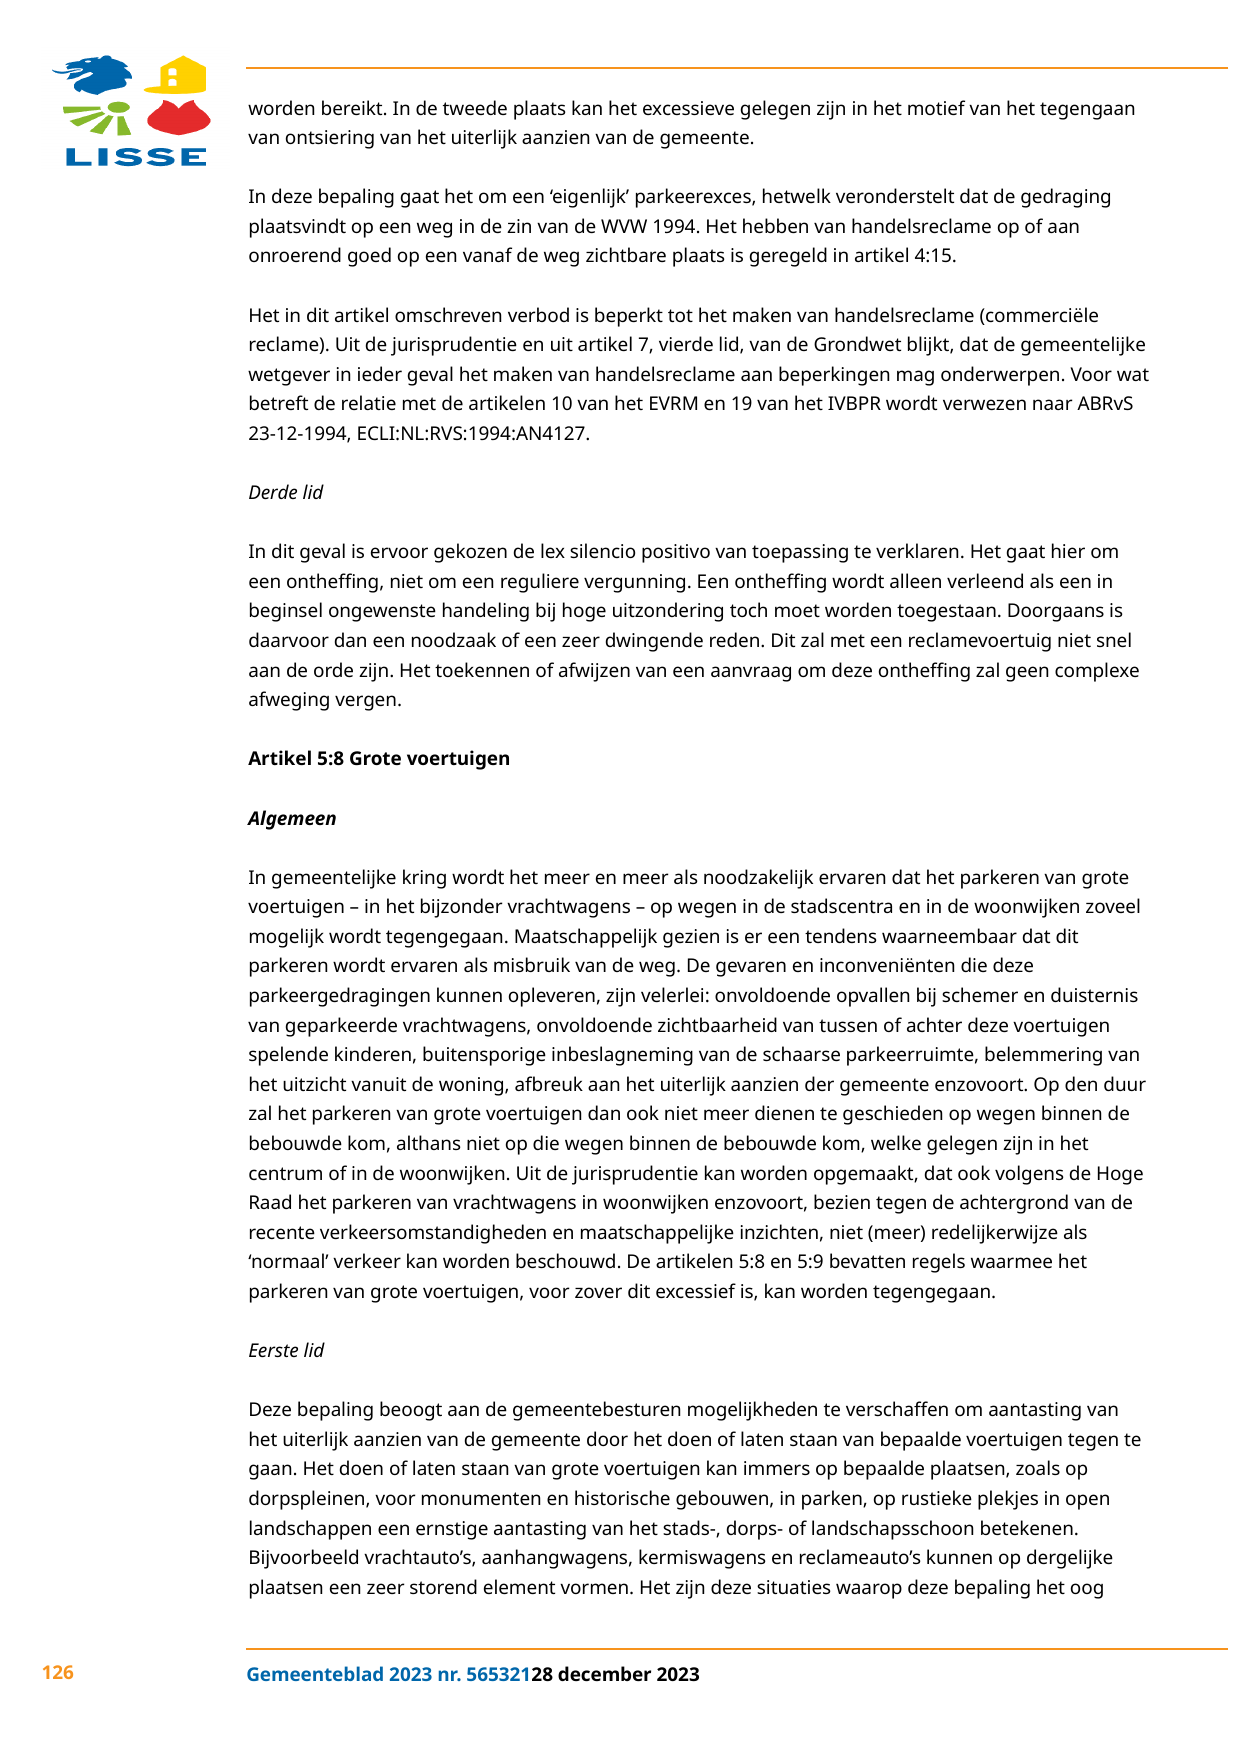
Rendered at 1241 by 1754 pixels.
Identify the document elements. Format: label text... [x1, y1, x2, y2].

text Artikel 5:8 Grote voertuigen [248, 746, 1152, 771]
text Het in dit artikel omschreven verbod is beperkt tot het maken van handelsreclame (commerciële reclame). Uit de jurisprudentie en uit artikel 7, vierde lid, van de Grondwet blijkt, dat de gemeentelijke wetgever in ieder geval het maken van handelsreclame aan beperkingen mag onderwerpen. Voor wat betreft de relatie met de artikelen 10 van het EVRM en 19 van het IVBPR wordt verwezen naar ABRvS 23-12-1994, ECLI:NL:RVS:1994:AN4127. [248, 302, 1152, 446]
text Algemeen [248, 805, 1152, 831]
text In dit geval is ervoor gekozen de lex silencio positivo van toepassing te verklaren. Het gaat hier om een ontheffing, niet om een reguliere vergunning. Een ontheffing wordt alleen verleend als een in beginsel ongewenste handeling bij hoge uitzondering toch moet worden toegestaan. Doorgaans is daarvoor dan een noodzaak of een zeer dwingende reden. Dit zal met een reclamevoertuig niet snel aan de orde zijn. Het toekennen of afwijzen van een aanvraag om deze ontheffing zal geen complexe afweging vergen. [248, 538, 1152, 712]
picture [41, 47, 231, 172]
text Eerste lid [248, 1337, 1152, 1363]
text In gemeentelijke kring wordt het meer en meer als noodzakelijk ervaren dat het parkeren van grote voertuigen – in het bijzonder vrachtwagens – op wegen in de stadscentra en in de woonwijken zoveel mogelijk wordt tegengegaan. Maatschappelijk gezien is er een tendens waarneembaar dat dit parkeren wordt ervaren als misbruik van de weg. De gevaren en inconveniënten die deze parkeergedragingen kunnen opleveren, zijn velerlei: onvoldoende opvallen bij schemer en duisternis van geparkeerde vrachtwagens, onvoldoende zichtbaarheid van tussen of achter deze voertuigen spelende kinderen, buitensporige inbeslagneming van de schaarse parkeerruimte, belemmering van het uitzicht vanuit de woning, afbreuk aan het uiterlijk aanzien der gemeente enzovoort. Op den duur zal het parkeren van grote voertuigen dan ook niet meer dienen te geschieden op wegen binnen de bebouwde kom, althans niet op die wegen binnen de bebouwde kom, welke gelegen zijn in het centrum of in de woonwijken. Uit de jurisprudentie kan worden opgemaakt, dat ook volgens de Hoge Raad het parkeren van vrachtwagens in woonwijken enzovoort, bezien tegen de achtergrond van de recente verkeersomstandigheden en maatschappelijke inzichten, niet (meer) redelijkerwijze als ‘normaal’ verkeer kan worden beschouwd. De artikelen 5:8 en 5:9 bevatten regels waarmee het parkeren van grote voertuigen, voor zover dit excessief is, kan worden tegengegaan. [248, 864, 1152, 1304]
text Deze bepaling beoogt aan de gemeentebesturen mogelijkheden te verschaffen om aantasting van het uiterlijk aanzien van de gemeente door het doen of laten staan van bepaalde voertuigen tegen te gaan. Het doen of laten staan van grote voertuigen kan immers op bepaalde plaatsen, zoals op dorpspleinen, voor monumenten en historische gebouwen, in parken, op rustieke plekjes in open landschappen een ernstige aantasting van het stads-, dorps- of landschapsschoon betekenen. Bijvoorbeeld vrachtauto’s, aanhangwagens, kermiswagens en reclameauto’s kunnen op dergelijke plaatsen een zeer storend element vormen. Het zijn deze situaties waarop deze bepaling het oog [248, 1396, 1152, 1600]
text worden bereikt. In de tweede plaats kan het excessieve gelegen zijn in het motief van het tegengaan van ontsiering van het uiterlijk aanzien van de gemeente. [248, 95, 1152, 150]
text Derde lid [248, 479, 1152, 505]
text In deze bepaling gaat het om een ‘eigenlijk’ parkeerexces, hetwelk veronderstelt dat de gedraging plaatsvindt op een weg in de zin van de WVW 1994. Het hebben van handelsreclame op of aan onroerend goed op een vanaf de weg zichtbare plaats is geregeld in artikel 4:15. [248, 183, 1152, 268]
